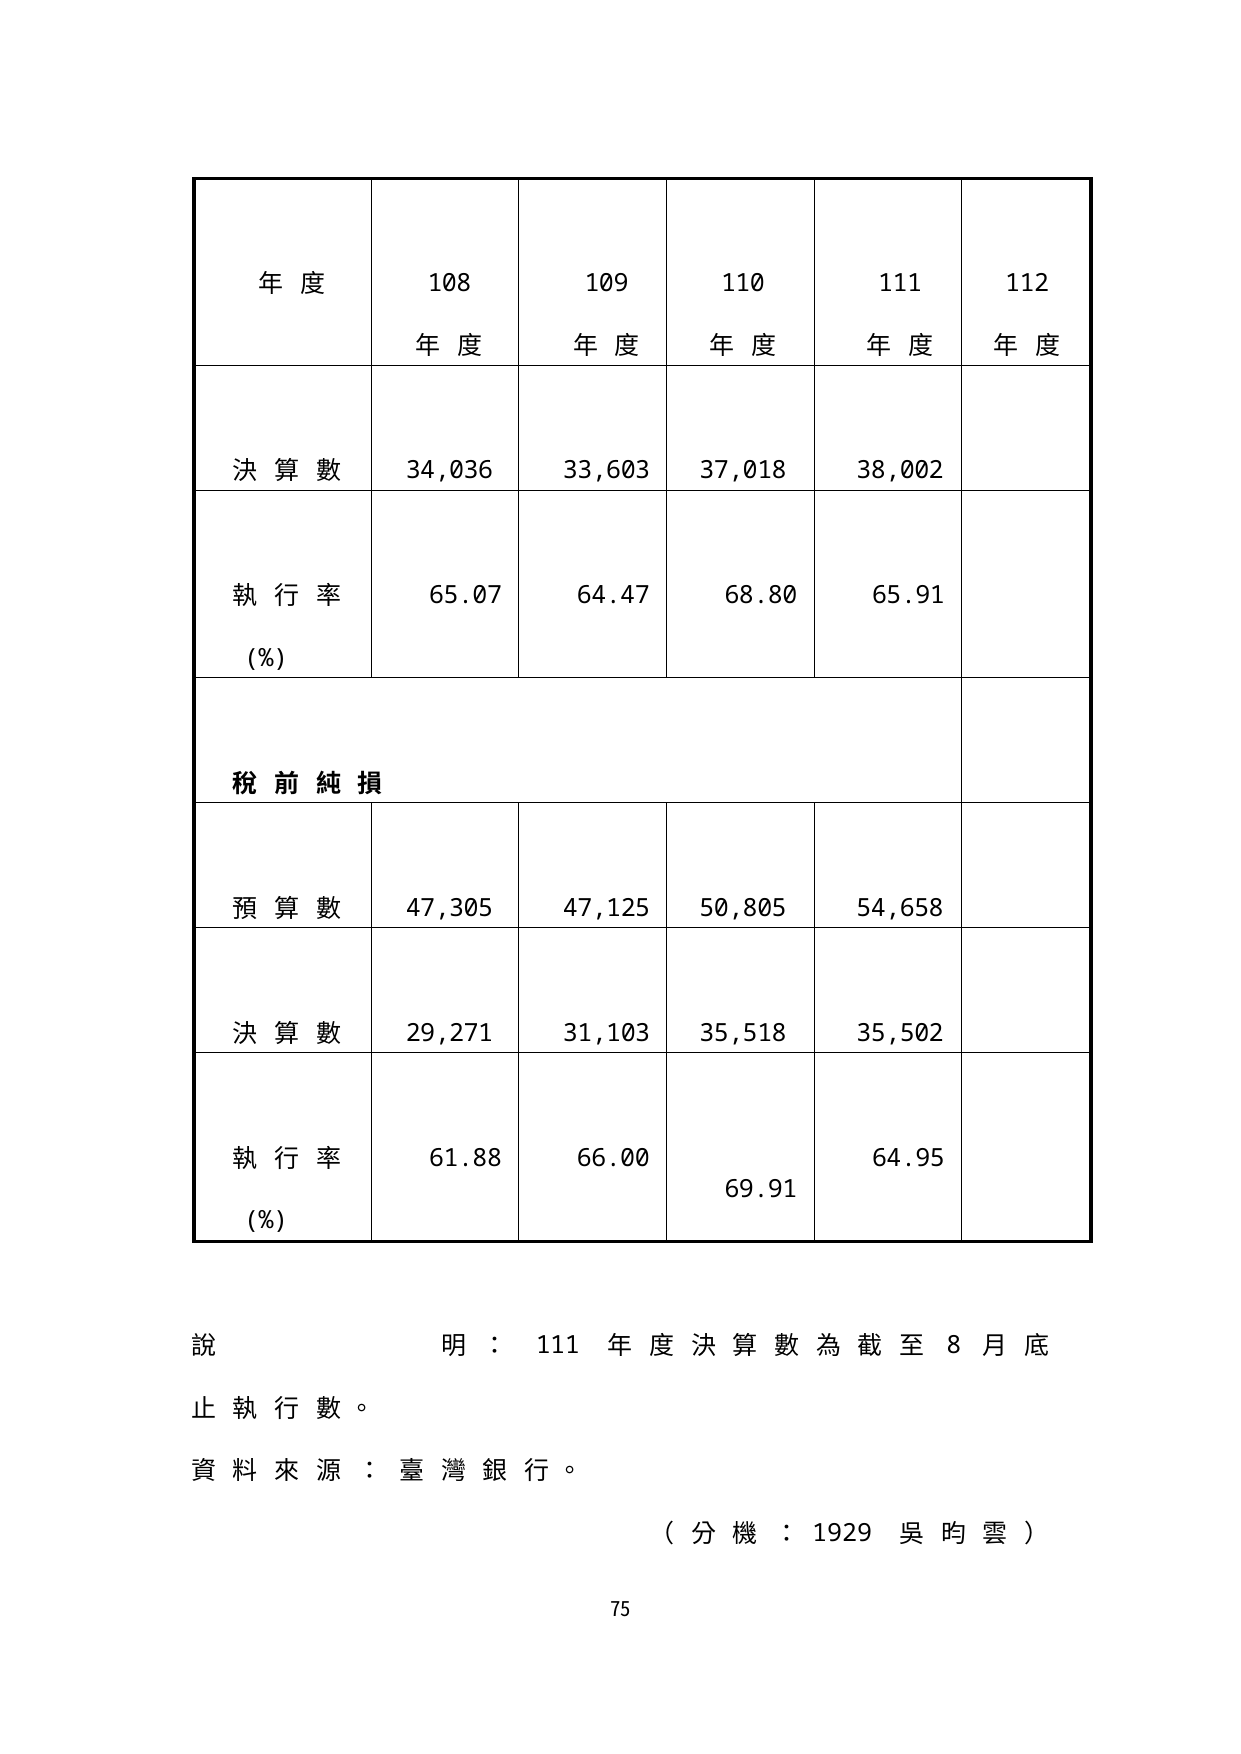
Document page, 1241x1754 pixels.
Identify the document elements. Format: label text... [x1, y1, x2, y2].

table_cell 29,271 [372, 928, 518, 1052]
table_cell [962, 366, 1089, 490]
table_cell 38,002 [815, 366, 961, 490]
table_cell 稅前純損 [196, 678, 961, 802]
table_header 年度 [196, 180, 371, 365]
table_cell [962, 928, 1089, 1052]
text （分機：1929 吳昀雲） [183, 1490, 1058, 1552]
table_cell [962, 803, 1089, 927]
text 說 明：111年度決算數為截至8月底止執行數。 [183, 1302, 1058, 1427]
table_cell 預算數 [196, 803, 371, 927]
table_header 110年度 [667, 180, 814, 365]
text 資料來源：臺灣銀行。 [183, 1427, 1058, 1490]
table_cell 35,502 [815, 928, 961, 1052]
table_cell 47,305 [372, 803, 518, 927]
table_cell 61.88 [372, 1053, 518, 1240]
table_cell 決算數 [196, 928, 371, 1052]
table_header 111年度 [815, 180, 961, 365]
table_cell 65.07 [372, 491, 518, 677]
table_cell 決算數 [196, 366, 371, 490]
table_cell 69.91 [667, 1053, 814, 1240]
table_cell 68.80 [667, 491, 814, 677]
table_cell 37,018 [667, 366, 814, 490]
table_cell 65.91 [815, 491, 961, 677]
table_cell 35,518 [667, 928, 814, 1052]
table_cell 50,805 [667, 803, 814, 927]
table_cell [962, 678, 1089, 802]
table_header 112年度 [962, 180, 1089, 365]
table_header 109年度 [519, 180, 666, 365]
table_cell 64.95 [815, 1053, 961, 1240]
table_cell 執行率(%) [196, 1053, 371, 1240]
table_cell 33,603 [519, 366, 666, 490]
table_cell 64.47 [519, 491, 666, 677]
table_header 108年度 [372, 180, 518, 365]
table_cell 47,125 [519, 803, 666, 927]
table_cell 31,103 [519, 928, 666, 1052]
table_cell 執行率(%) [196, 491, 371, 677]
table_cell 66.00 [519, 1053, 666, 1240]
table_cell [962, 491, 1089, 677]
table_cell 34,036 [372, 366, 518, 490]
table_cell [962, 1053, 1089, 1240]
table_cell 54,658 [815, 803, 961, 927]
